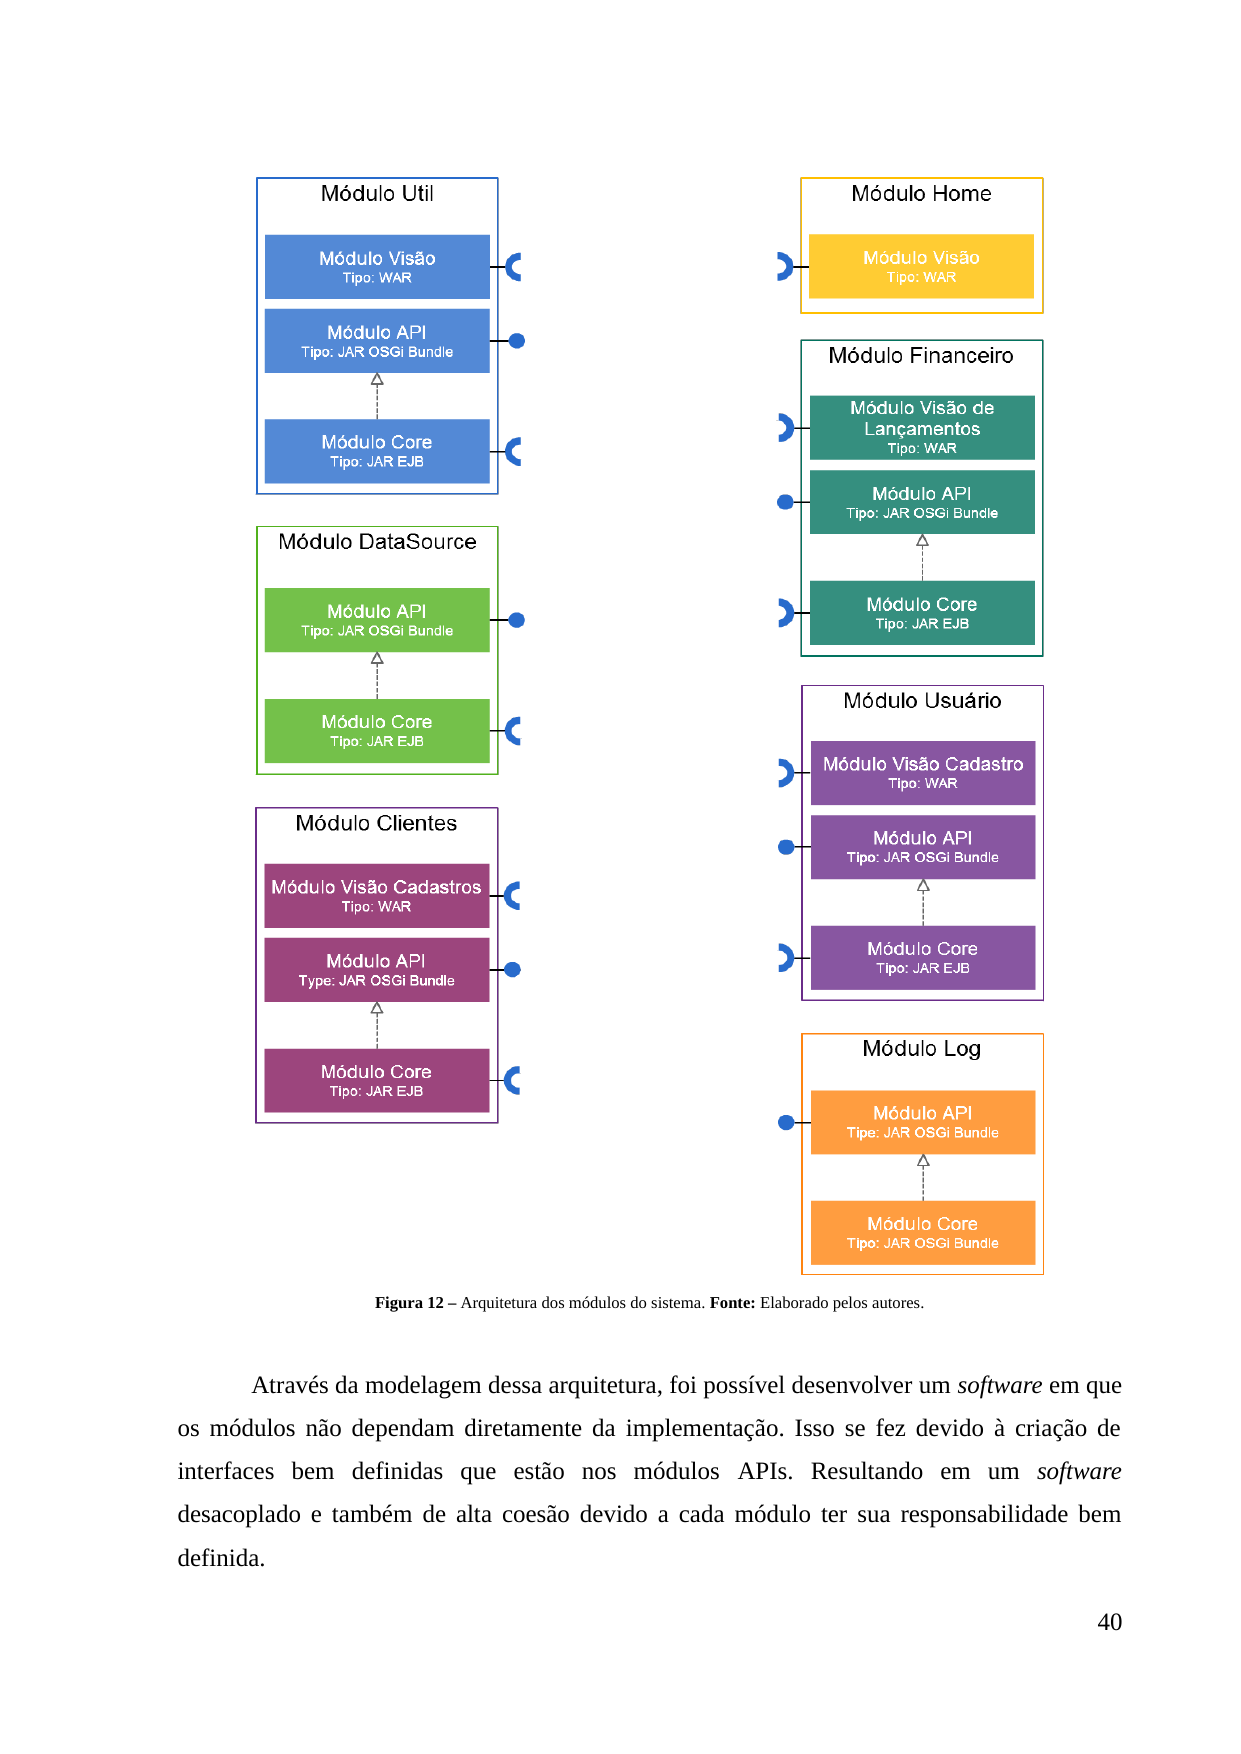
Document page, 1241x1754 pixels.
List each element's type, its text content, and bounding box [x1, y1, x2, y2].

picture [255, 177, 1044, 1275]
text Através da modelagem dessa arquitetura, foi possível desenvolver um software em que os módulos não dependam diretamente da implementação. Isso se fez devido à criação de interfaces bem definidas que estão nos módulos APIs. Resultando em um software desacoplado e também de alta coesão devido a cada módulo ter sua responsabilidade bem definida. [177, 1370, 1122, 1571]
text Figura 12 – Arquitetura dos módulos do sistema. Fonte: Elaborado pelos autores. [250, 1293, 1049, 1312]
